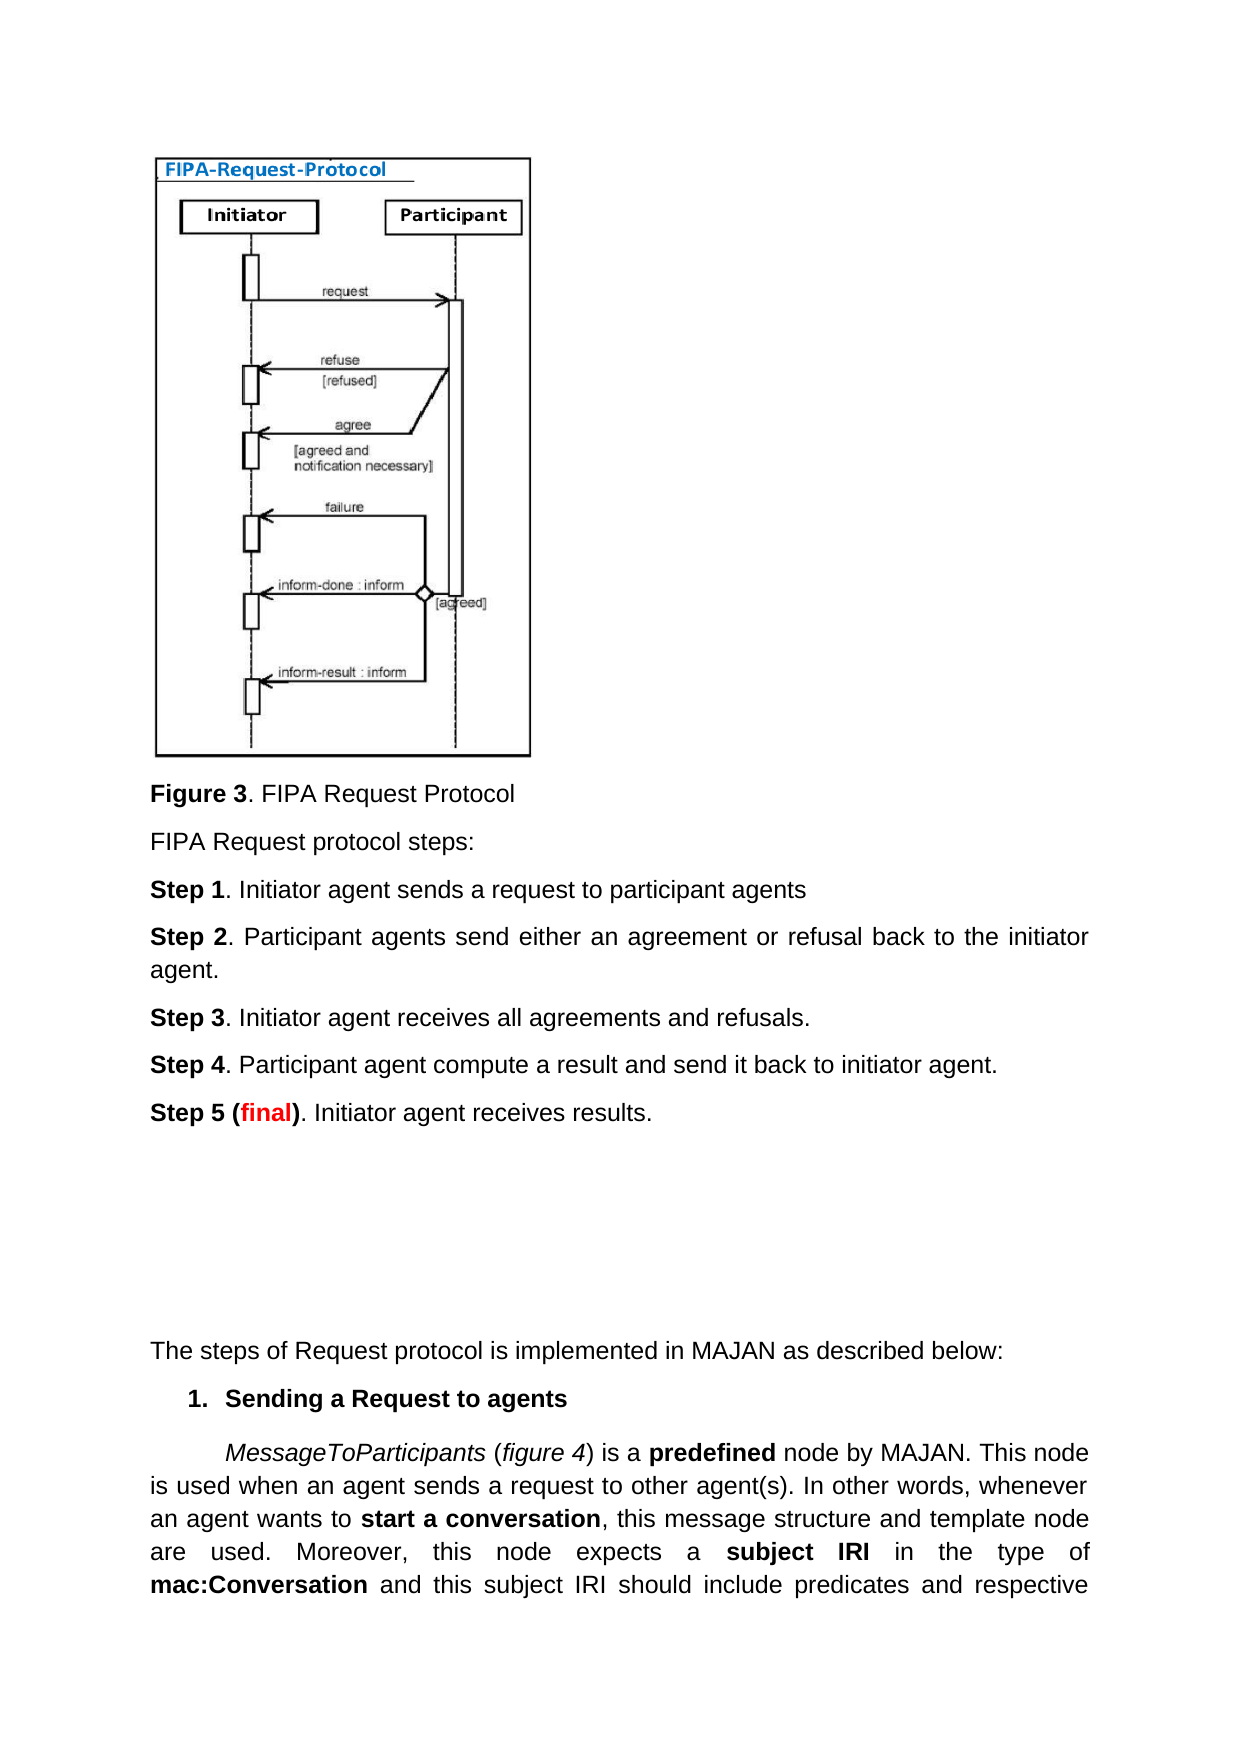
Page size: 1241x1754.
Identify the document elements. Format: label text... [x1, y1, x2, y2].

text Figure 3. FIPA Request Protocol [150, 779, 1090, 808]
text Step 3. Initiator agent receives all agreements and refusals. [150, 1003, 1090, 1032]
text MessageToParticipants (figure 4) is a predefined node by MAJAN. This node is used when an agent sends a request to other agent(s). In other words, whenever an agent wants to start a conversation, this message structure and template node are used. Moreover, this node expects a subject IRI in the type of mac:Conversation and this subject IRI should include predicates and respective [150, 1438, 1090, 1598]
text The steps of Request protocol is implemented in MAJAN as described below: [150, 1336, 1090, 1365]
text Step 4. Participant agent compute a result and send it back to initiator agent. [150, 1051, 1090, 1079]
text FIPA Request protocol steps: [150, 827, 1090, 856]
list Sending a Request to agents [187, 1384, 1090, 1412]
picture [150, 150, 547, 761]
text Step 5 (final). Initiator agent receives results. [150, 1098, 1090, 1127]
text Step 2. Participant agents send either an agreement or refusal back to the initiator agent. [150, 922, 1090, 984]
text Step 1. Initiator agent sends a request to participant agents [150, 875, 1090, 903]
